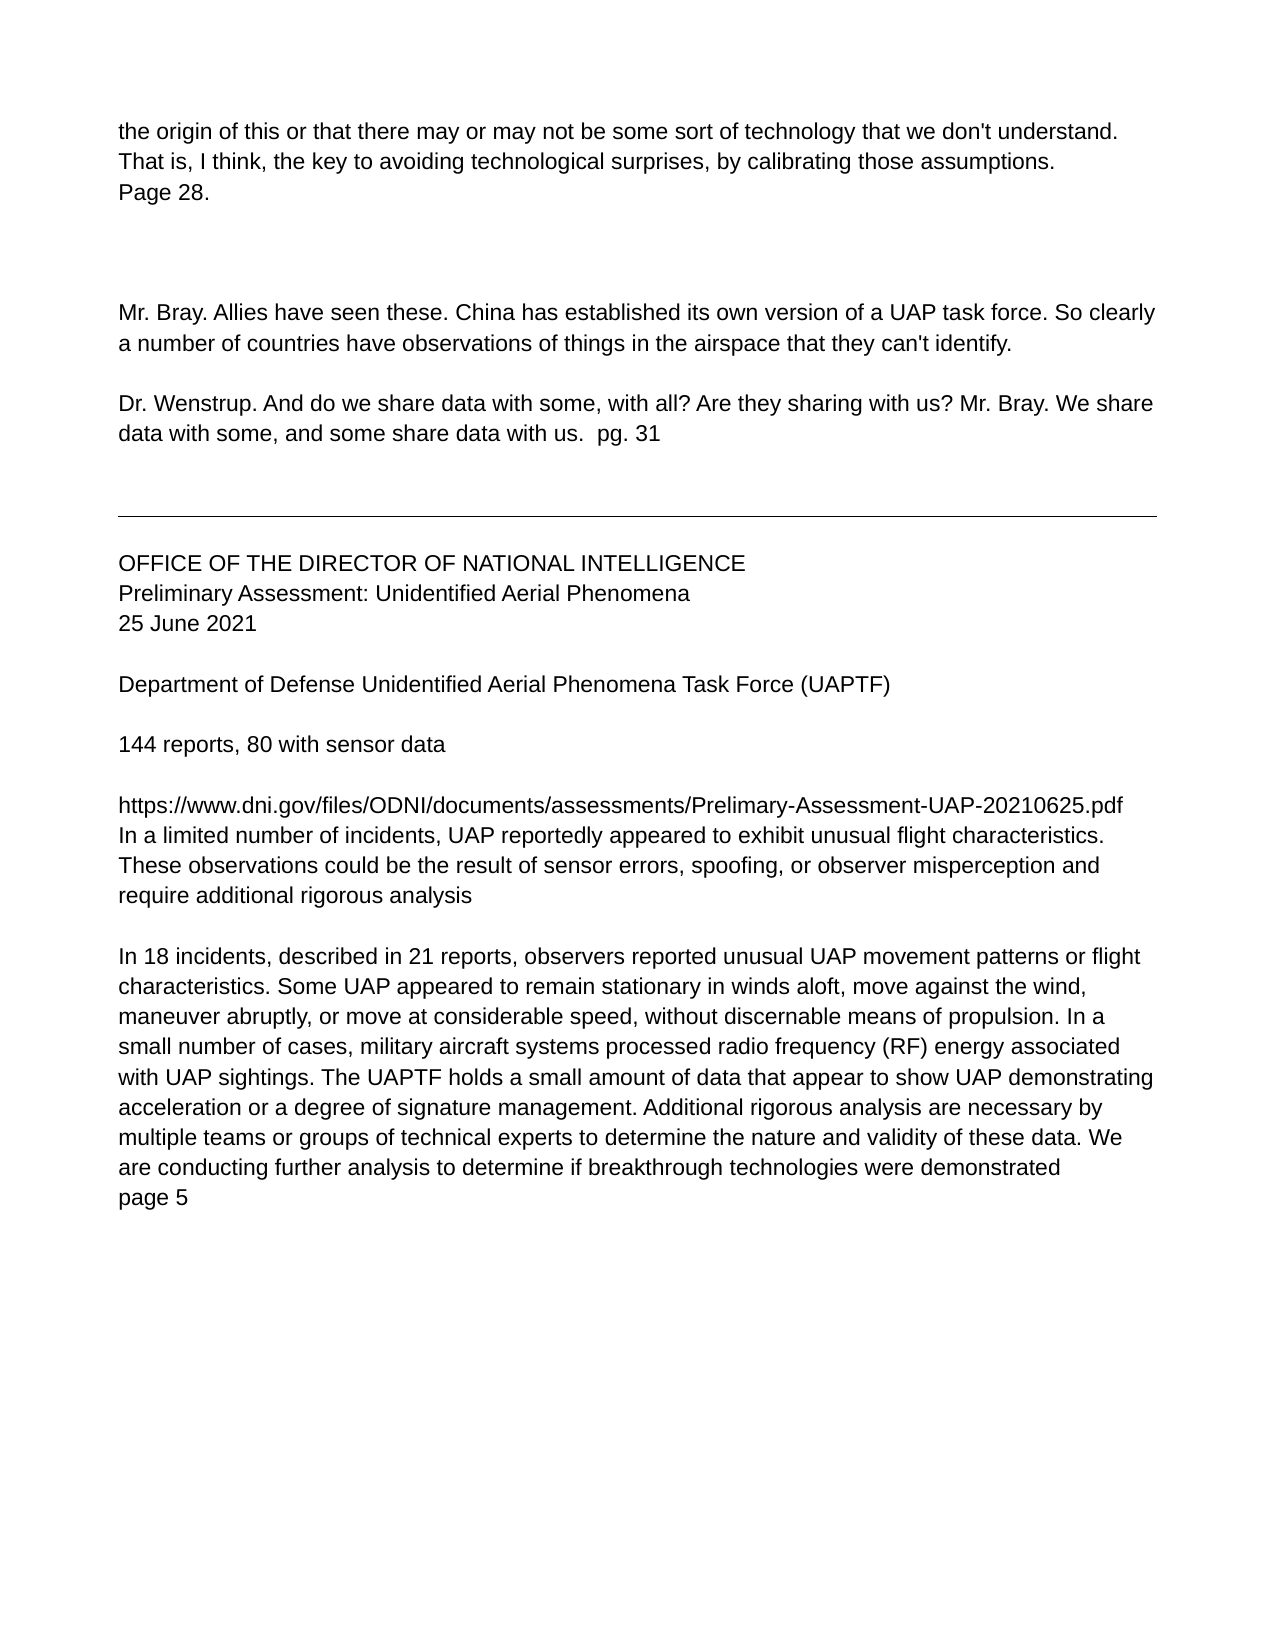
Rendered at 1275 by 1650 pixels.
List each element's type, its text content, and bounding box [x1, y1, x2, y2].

text Dr. Wenstrup. And do we share data with some, with all? Are they sharing with us? Mr. Bray. We share data with some, and some share data with us. pg. 31 [118, 390, 1157, 447]
text https://www.dni.gov/files/ODNI/documents/assessments/Prelimary-Assessment-UAP-20210625.pdf [118, 792, 1157, 818]
text Page 28. [118, 178, 1157, 205]
text 144 reports, 80 with sensor data [118, 731, 1157, 757]
text In a limited number of incidents, UAP reportedly appeared to exhibit unusual flight characteristics. These observations could be the result of sensor errors, spoofing, or observer misperception and require additional rigorous analysis [118, 822, 1157, 908]
text Preliminary Assessment: Unidentified Aerial Phenomena [118, 580, 1157, 606]
text 25 June 2021 [118, 610, 1157, 637]
text Mr. Bray. Allies have seen these. China has established its own version of a UAP task force. So clearly a number of countries have observations of things in the airspace that they can't identify. [118, 299, 1157, 356]
text OFFICE OF THE DIRECTOR OF NATIONAL INTELLIGENCE [118, 550, 1157, 576]
text page 5 [118, 1184, 1157, 1211]
text In 18 incidents, described in 21 reports, observers reported unusual UAP movement patterns or flight characteristics. Some UAP appeared to remain stationary in winds aloft, move against the wind, maneuver abruptly, or move at considerable speed, without discernable means of propulsion. In a small number of cases, military aircraft systems processed radio frequency (RF) energy associated with UAP sightings. The UAPTF holds a small amount of data that appear to show UAP demonstrating acceleration or a degree of signature management. Additional rigorous analysis are necessary by multiple teams or groups of technical experts to determine the nature and validity of these data. We are conducting further analysis to determine if breakthrough technologies were demonstrated [118, 943, 1157, 1180]
text the origin of this or that there may or may not be some sort of technology that we don't understand. That is, I think, the key to avoiding technological surprises, by calibrating those assumptions. [118, 118, 1157, 175]
text Department of Defense Unidentified Aerial Phenomena Task Force (UAPTF) [118, 671, 1157, 697]
